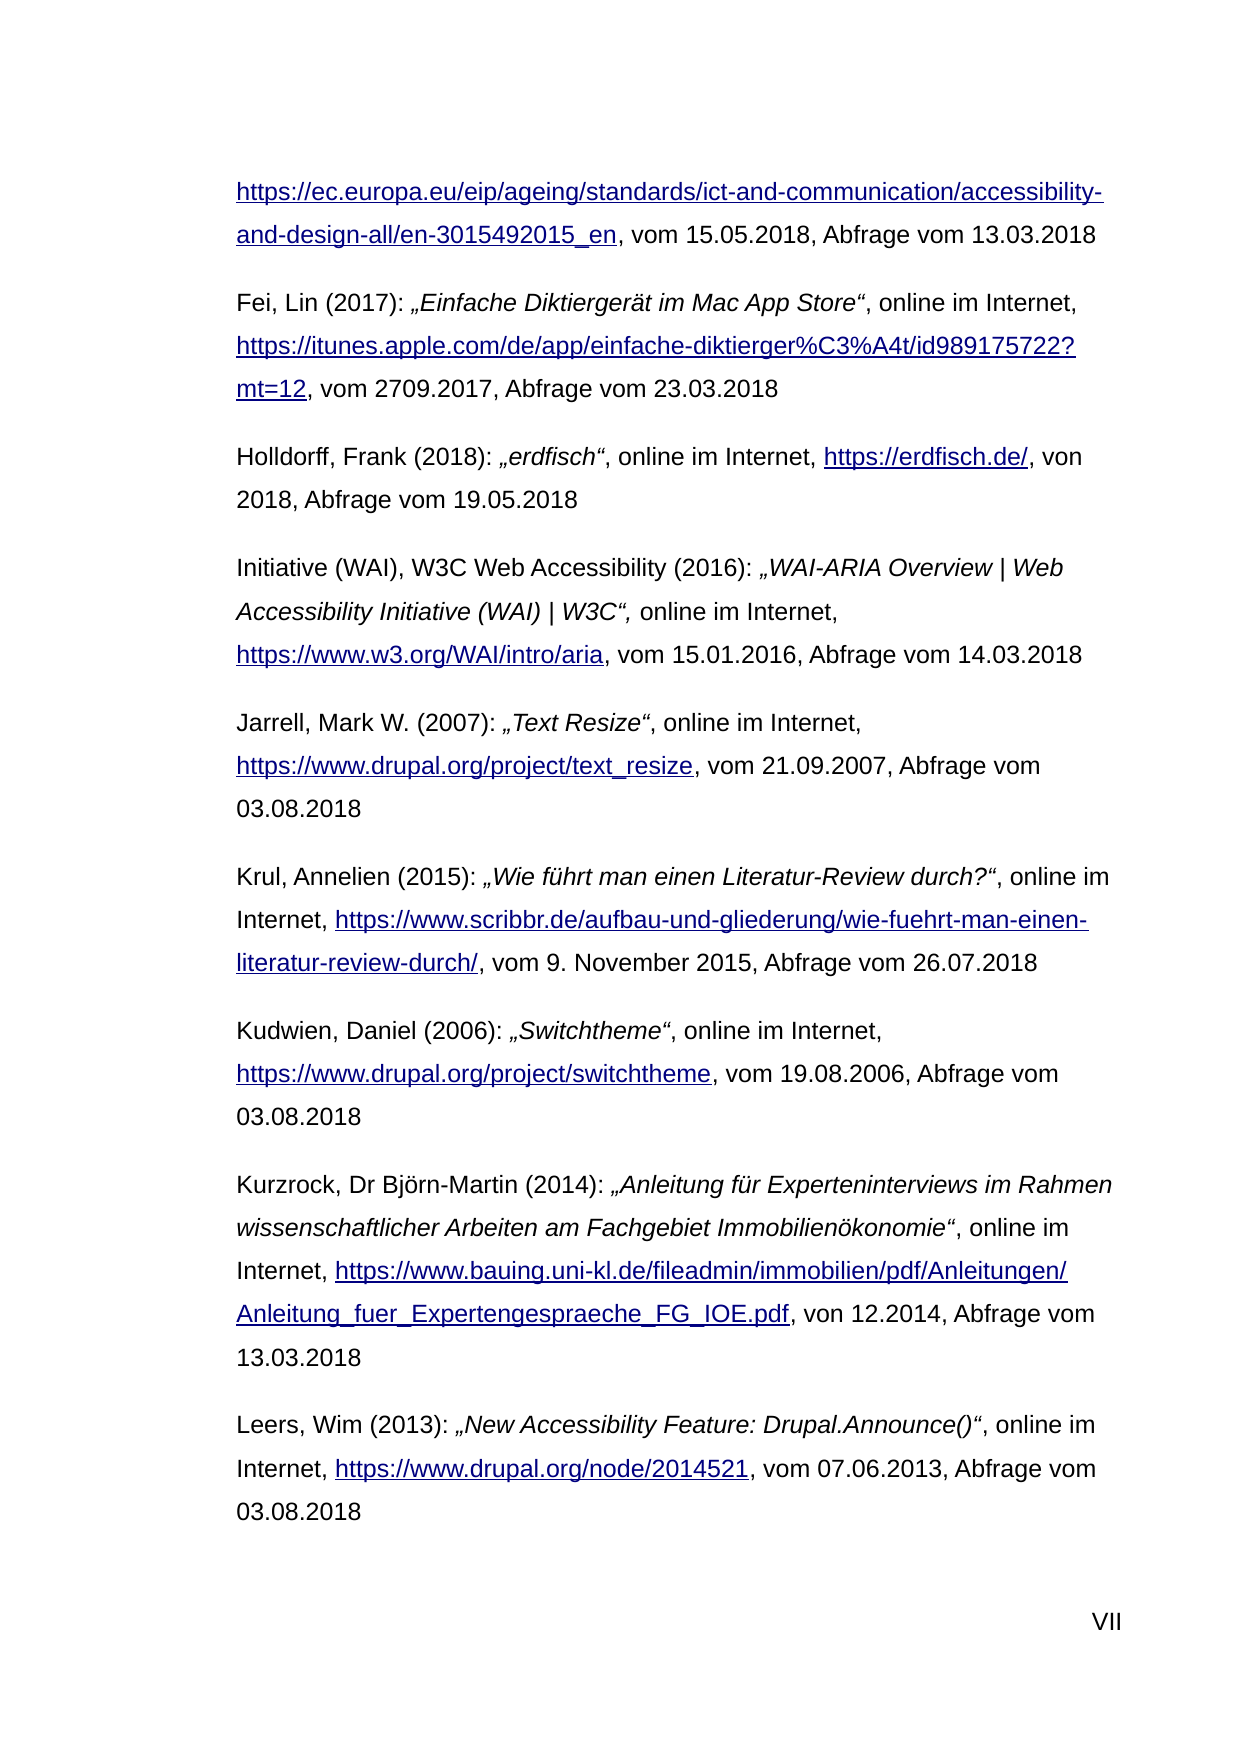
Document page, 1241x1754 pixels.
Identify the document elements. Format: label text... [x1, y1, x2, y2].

text Leers, Wim (2013): „New Accessibility Feature: Drupal.Announce()“, online im Internet, https://www.drupal.org/node/2014521, vom 07.06.2013, Abfrage vom 03.08.2018 [236, 1411, 1122, 1526]
text Fei, Lin (2017): „Einfache Diktiergerät im Mac App Store“, online im Internet, https://itunes.apple.com/de/app/einfache-diktierger%C3%A4t/id989175722?mt=12, vom 2709.2017, Abfrage vom 23.03.2018 [236, 288, 1122, 403]
text Kudwien, Daniel (2006): „Switchtheme“, online im Internet, https://www.drupal.org/project/switchtheme, vom 19.08.2006, Abfrage vom 03.08.2018 [236, 1016, 1122, 1131]
text https://ec.europa.eu/eip/ageing/standards/ict-and-communication/accessibility-and-design-all/en-3015492015_en, vom 15.05.2018, Abfrage vom 13.03.2018 [236, 177, 1122, 249]
text Kurzrock, Dr Björn-Martin (2014): „Anleitung für Experteninterviews im Rahmen wissenschaftlicher Arbeiten am Fachgebiet Immobilienökonomie“, online im Internet, https://www.bauing.uni-kl.de/fileadmin/immobilien/pdf/Anleitungen/Anleitung_fuer_Expertengespraeche_FG_IOE.pdf, von 12.2014, Abfrage vom 13.03.2018 [236, 1170, 1122, 1371]
text Holldorff, Frank (2018): „erdfisch“, online im Internet, https://erdfisch.de/, von 2018, Abfrage vom 19.05.2018 [236, 442, 1122, 514]
text Jarrell, Mark W. (2007): „Text Resize“, online im Internet, https://www.drupal.org/project/text_resize, vom 21.09.2007, Abfrage vom 03.08.2018 [236, 708, 1122, 823]
text Krul, Annelien (2015): „Wie führt man einen Literatur-Review durch?“, online im Internet, https://www.scribbr.de/aufbau-und-gliederung/wie-fuehrt-man-einen-literatur-review-durch/, vom 9. November 2015, Abfrage vom 26.07.2018 [236, 862, 1122, 977]
text Initiative (WAI), W3C Web Accessibility (2016): „WAI-ARIA Overview | Web Accessibility Initiative (WAI) | W3C“, online im Internet, https://www.w3.org/WAI/intro/aria, vom 15.01.2016, Abfrage vom 14.03.2018 [236, 553, 1122, 668]
